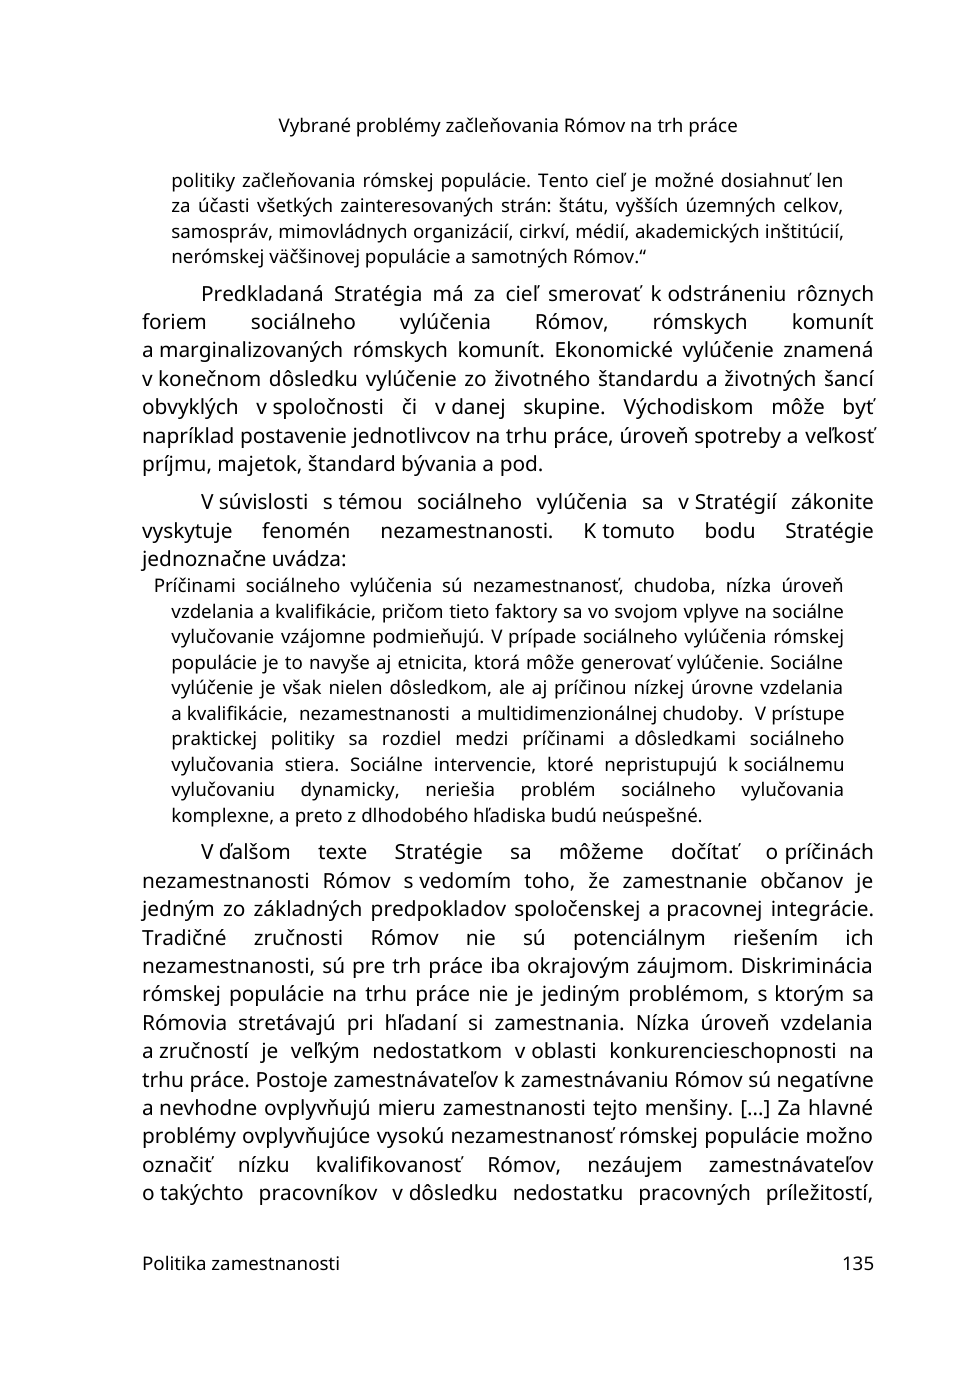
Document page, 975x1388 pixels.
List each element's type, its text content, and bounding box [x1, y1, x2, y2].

text politiky začleňovania rómskej populácie. Tento cieľ je možné dosiahnuť len za účasti všetkých zainteresovaných strán: štátu, vyšších územných celkov, samospráv, mimovládnych organizácií, cirkví, médií, akademických inštitúcií, nerómskej väčšinovej populácie a samotných Rómov.“ [153, 167, 844, 269]
text Predkladaná Stratégia má za cieľ smerovať k odstráneniu rôznych foriem sociálneho vylúčenia Rómov, rómskych komunít a marginalizovaných rómskych komunít. Ekonomické vylúčenie znamená v konečnom dôsledku vylúčenie zo životného štandardu a životných šancí obvyklých v spoločnosti či v danej skupine. Východiskom môže byť napríklad postavenie jednotlivcov na trhu práce, úroveň spotreby a veľkosť príjmu, majetok, štandard bývania a pod. [142, 279, 874, 478]
text Príčinami sociálneho vylúčenia sú nezamestnanosť, chudoba, nízka úroveň vzdelania a kvalifikácie, pričom tieto faktory sa vo svojom vplyve na sociálne vylučovanie vzájomne podmieňujú. V prípade sociálneho vylúčenia rómskej populácie je to navyše aj etnicita, ktorá môže generovať vylúčenie. Sociálne vylúčenie je však nielen dôsledkom, ale aj príčinou nízkej úrovne vzdelania a kvalifikácie, nezamestnanosti a multidimenzionálnej chudoby. V prístupe praktickej politiky sa rozdiel medzi príčinami a dôsledkami sociálneho vylučovania stiera. Sociálne intervencie, ktoré nepristupujú k sociálnemu vylučovaniu dynamicky, neriešia problém sociálneho vylučovania komplexne, a preto z dlhodobého hľadiska budú neúspešné. [153, 573, 844, 828]
text V ďalšom texte Stratégie sa môžeme dočítať o príčinách nezamestnanosti Rómov s vedomím toho, že zamestnanie občanov je jedným zo základných predpokladov spoločenskej a pracovnej integrácie. Tradičné zručnosti Rómov nie sú potenciálnym riešením ich nezamestnanosti, sú pre trh práce iba okrajovým záujmom. Diskriminácia rómskej populácie na trhu práce nie je jediným problémom, s ktorým sa Rómovia stretávajú pri hľadaní si zamestnania. Nízka úroveň vzdelania a zručností je veľkým nedostatkom v oblasti konkurencieschopnosti na trhu práce. Postoje zamestnávateľov k zamestnávaniu Rómov sú negatívne a nevhodne ovplyvňujú mieru zamestnanosti tejto menšiny. […] Za hlavné problémy ovplyvňujúce vysokú nezamestnanosť rómskej populácie možno označiť nízku kvalifikovanosť Rómov, nezáujem zamestnávateľov o takýchto pracovníkov v dôsledku nedostatku pracovných príležitostí, [142, 837, 874, 1207]
text V súvislosti s témou sociálneho vylúčenia sa v Stratégií zákonite vyskytuje fenomén nezamestnanosti. K tomuto bodu Stratégie jednoznačne uvádza: [142, 487, 874, 573]
